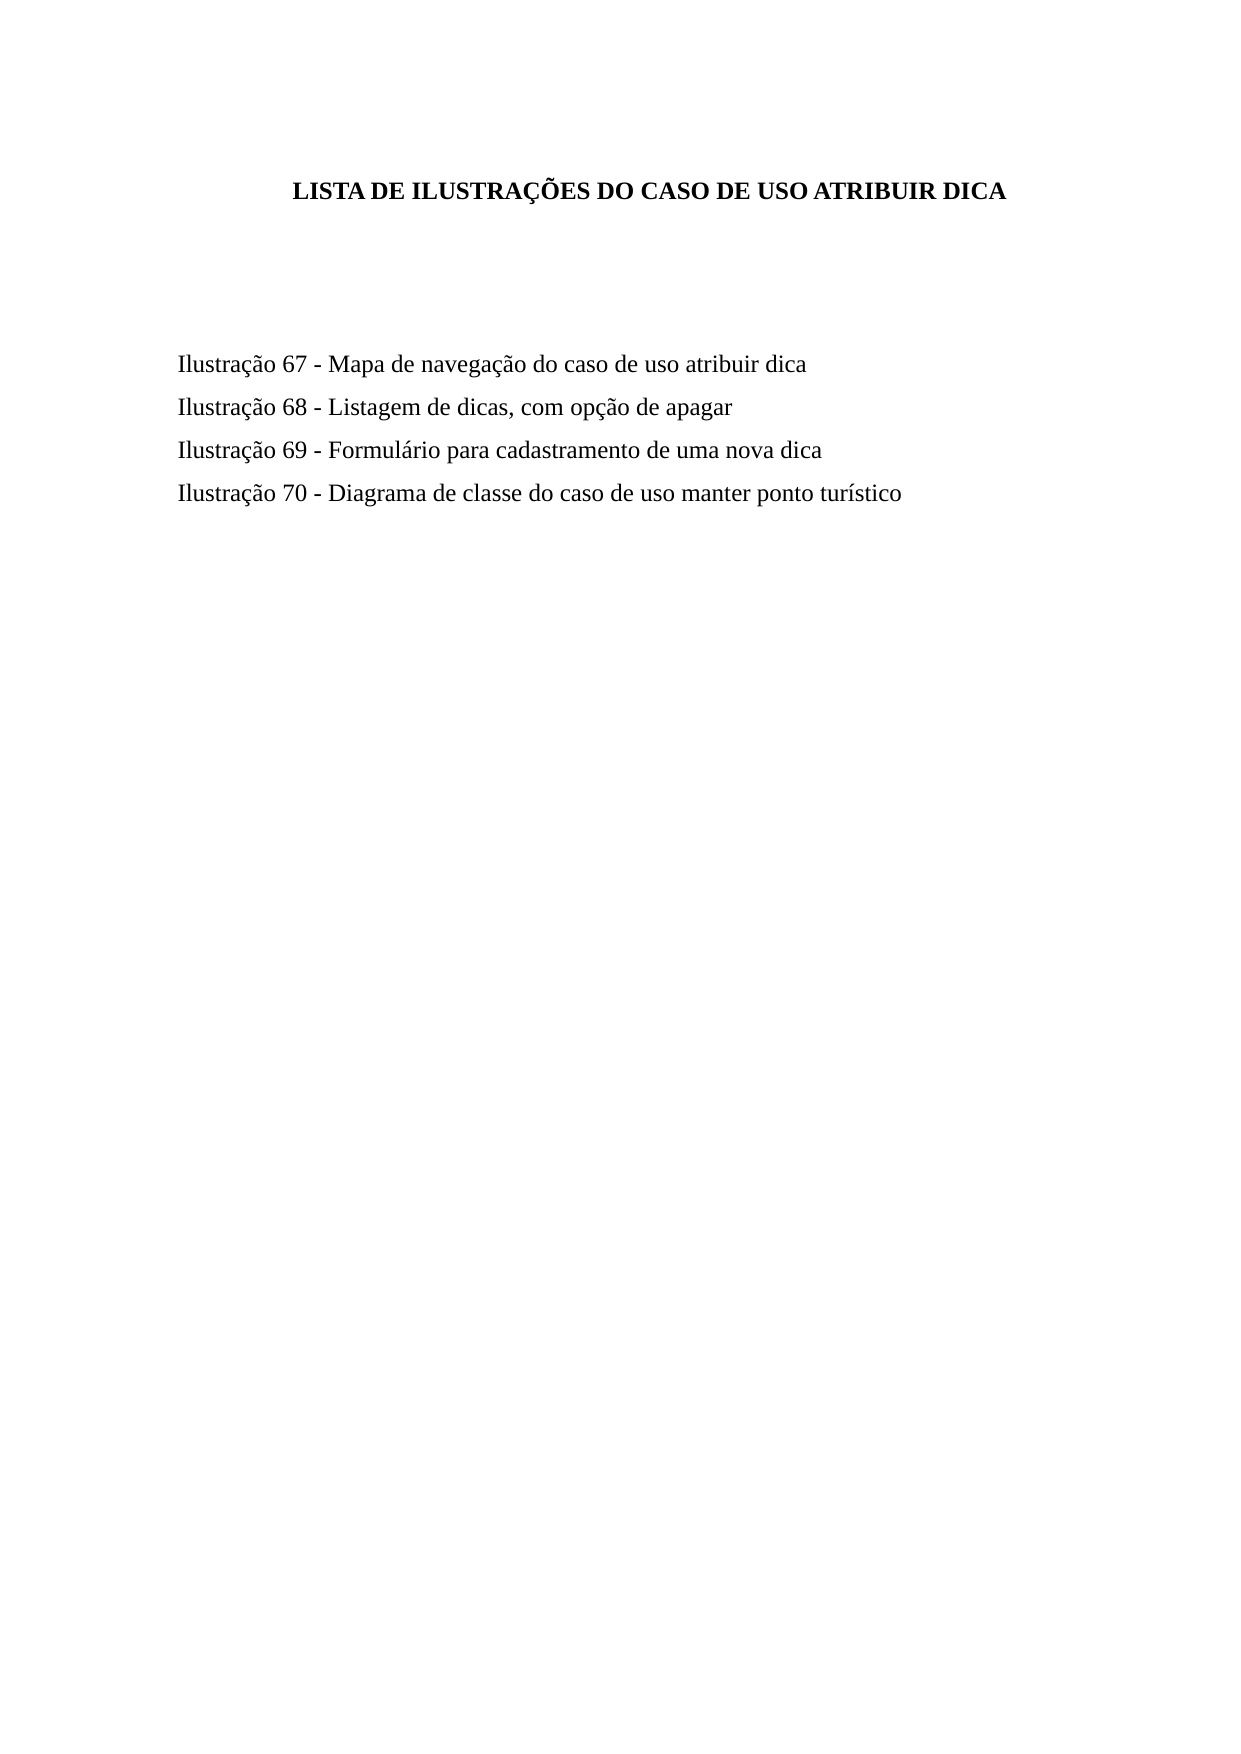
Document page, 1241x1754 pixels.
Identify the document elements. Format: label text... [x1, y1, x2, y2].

text Ilustração 69 - Formulário para cadastramento de uma nova dica [177, 435, 1122, 464]
text Ilustração 70 - Diagrama de classe do caso de uso manter ponto turístico [177, 478, 1122, 507]
text Ilustração 68 - Listagem de dicas, com opção de apagar [177, 392, 1122, 421]
text Lista de ilustrações do caso de uso atribuir dica [177, 176, 1122, 205]
text Ilustração 67 - Mapa de navegação do caso de uso atribuir dica [177, 349, 1122, 378]
